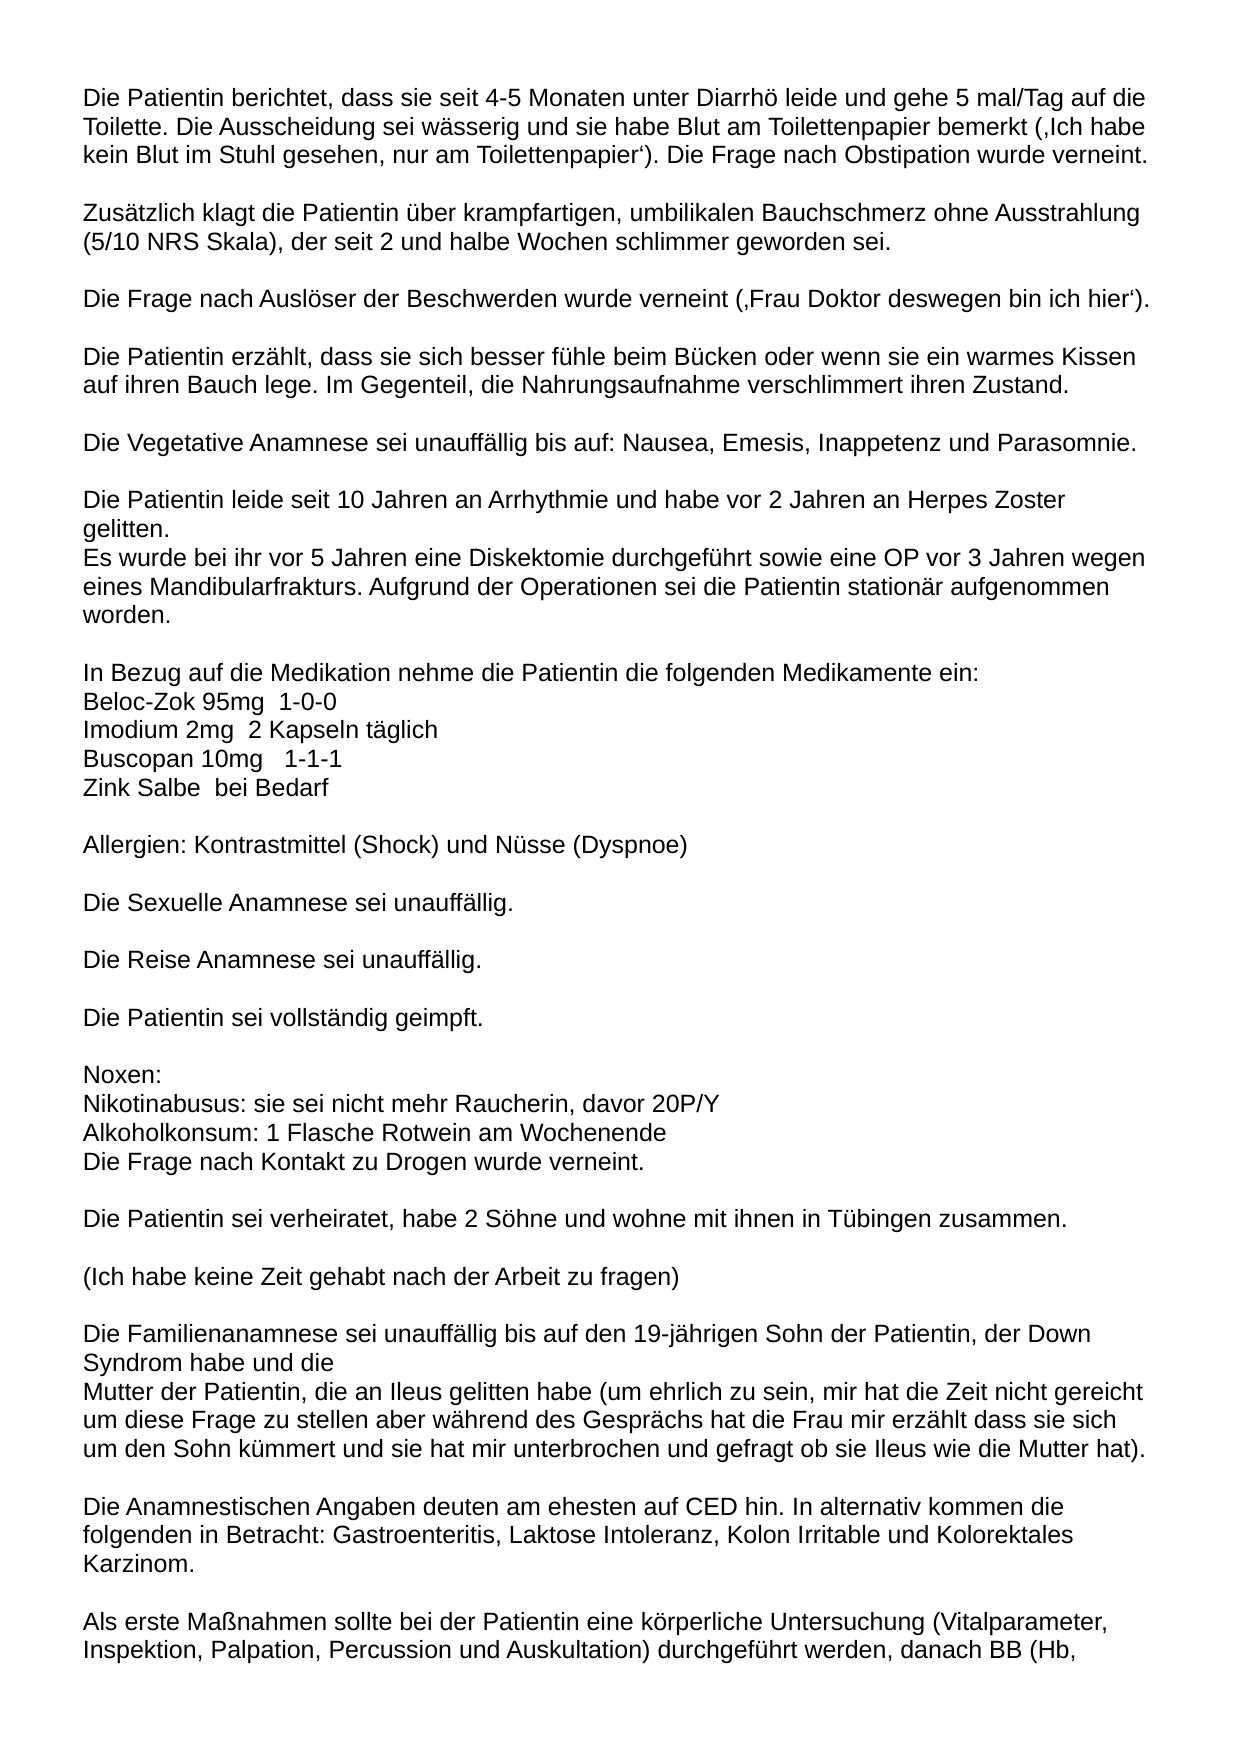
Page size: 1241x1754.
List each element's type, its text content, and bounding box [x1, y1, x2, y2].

text Die Frage nach Auslöser der Beschwerden wurde verneint (‚Frau Doktor deswegen bin ich hier‘). [83, 284, 1157, 313]
text Alkoholkonsum: 1 Flasche Rotwein am Wochenende [83, 1118, 1157, 1146]
text Die Reise Anamnese sei unauffällig. [83, 945, 1157, 974]
text Imodium 2mg 2 Kapseln täglich [83, 715, 1157, 744]
text Noxen: [83, 1060, 1157, 1089]
text Die Patientin leide seit 10 Jahren an Arrhythmie und habe vor 2 Jahren an Herpes Zoster gelitten. [83, 485, 1157, 543]
text Die Patientin sei vollständig geimpft. [83, 1003, 1157, 1031]
text Nikotinabusus: sie sei nicht mehr Raucherin, davor 20P/Y [83, 1089, 1157, 1118]
text Die Frage nach Kontakt zu Drogen wurde verneint. [83, 1146, 1157, 1175]
text Die Sexuelle Anamnese sei unauffällig. [83, 888, 1157, 916]
text In Bezug auf die Medikation nehme die Patientin die folgenden Medikamente ein: [83, 658, 1157, 686]
text Zink Salbe bei Bedarf [83, 773, 1157, 801]
text Die Patientin sei verheiratet, habe 2 Söhne und wohne mit ihnen in Tübingen zusammen. [83, 1204, 1157, 1233]
text Beloc-Zok 95mg 1-0-0 [83, 686, 1157, 715]
text Allergien: Kontrastmittel (Shock) und Nüsse (Dyspnoe) [83, 830, 1157, 859]
text Als erste Maßnahmen sollte bei der Patientin eine körperliche Untersuchung (Vitalparameter, Inspektion, Palpation, Percussion und Auskultation) durchgeführt werden, danach BB (Hb, [83, 1606, 1157, 1664]
text Die Familienanamnese sei unauffällig bis auf den 19-jährigen Sohn der Patientin, der Down Syndrom habe und die [83, 1319, 1157, 1376]
text Zusätzlich klagt die Patientin über krampfartigen, umbilikalen Bauchschmerz ohne Ausstrahlung (5/10 NRS Skala), der seit 2 und halbe Wochen schlimmer geworden sei. [83, 198, 1157, 255]
text Mutter der Patientin, die an Ileus gelitten habe (um ehrlich zu sein, mir hat die Zeit nicht gereicht um diese Frage zu stellen aber während des Gesprächs hat die Frau mir erzählt dass sie sich um den Sohn kümmert und sie hat mir unterbrochen und gefragt ob sie Ileus wie die Mutter hat). [83, 1376, 1157, 1463]
text Buscopan 10mg 1-1-1 [83, 744, 1157, 773]
text Die Vegetative Anamnese sei unauffällig bis auf: Nausea, Emesis, Inappetenz und Parasomnie. [83, 428, 1157, 456]
text Es wurde bei ihr vor 5 Jahren eine Diskektomie durchgeführt sowie eine OP vor 3 Jahren wegen eines Mandibularfrakturs. Aufgrund der Operationen sei die Patientin stationär aufgenommen worden. [83, 543, 1157, 629]
text Die Patientin berichtet, dass sie seit 4-5 Monaten unter Diarrhö leide und gehe 5 mal/Tag auf die Toilette. Die Ausscheidung sei wässerig und sie habe Blut am Toilettenpapier bemerkt (,Ich habe kein Blut im Stuhl gesehen, nur am Toilettenpapier‘). Die Frage nach Obstipation wurde verneint. [83, 83, 1157, 169]
text (Ich habe keine Zeit gehabt nach der Arbeit zu fragen) [83, 1261, 1157, 1290]
text Die Anamnestischen Angaben deuten am ehesten auf CED hin. In alternativ kommen die folgenden in Betracht: Gastroenteritis, Laktose Intoleranz, Kolon Irritable und Kolorektales Karzinom. [83, 1491, 1157, 1578]
text Die Patientin erzählt, dass sie sich besser fühle beim Bücken oder wenn sie ein warmes Kissen auf ihren Bauch lege. Im Gegenteil, die Nahrungsaufnahme verschlimmert ihren Zustand. [83, 341, 1157, 399]
